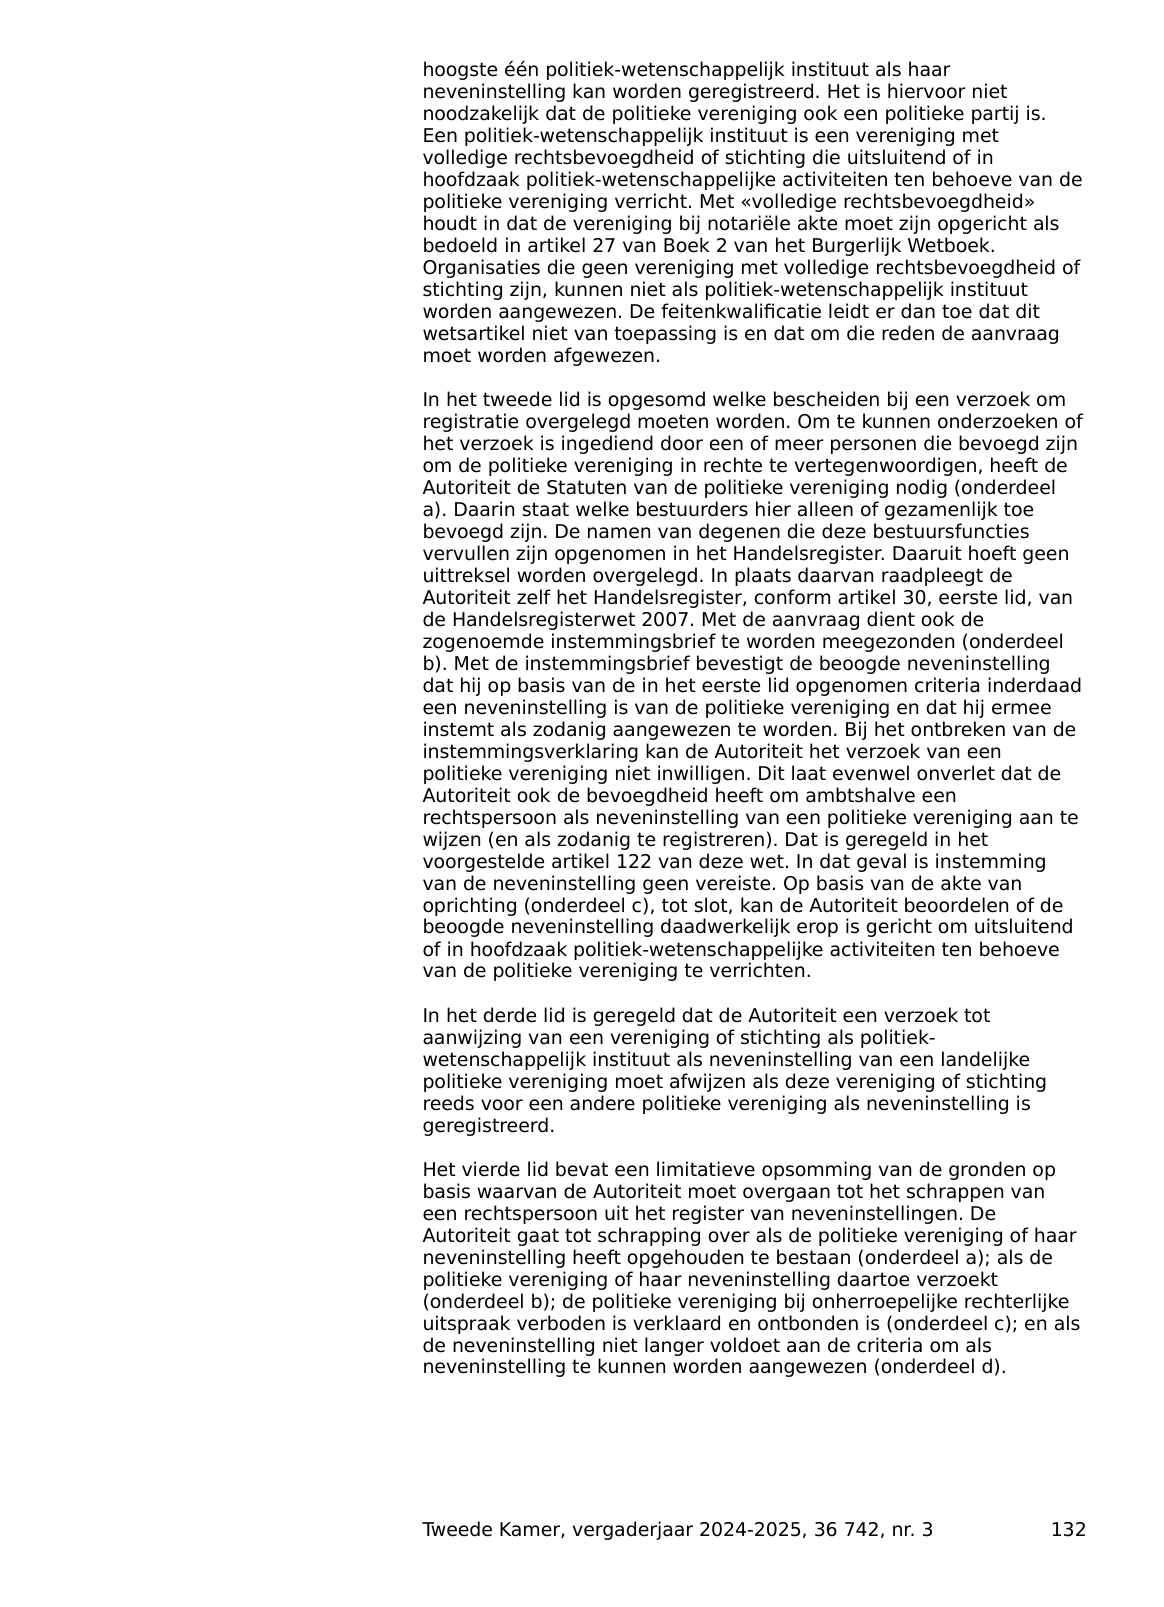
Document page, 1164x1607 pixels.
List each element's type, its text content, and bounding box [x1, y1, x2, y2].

text Het vierde lid bevat een limitatieve opsomming van de gronden op basis waarvan de Autoriteit moet overgaan tot het schrappen van een rechtspersoon uit het register van neveninstellingen. De Autoriteit gaat tot schrapping over als de politieke vereniging of haar neveninstelling heeft opgehouden te bestaan (onderdeel a); als de politieke vereniging of haar neveninstelling daartoe verzoekt (onderdeel b); de politieke vereniging bij onherroepelijke rechterlijke uitspraak verboden is verklaard en ontbonden is (onderdeel c); en als de neveninstelling niet langer voldoet aan de criteria om als neveninstelling te kunnen worden aangewezen (onderdeel d). [422, 1159, 1087, 1378]
text hoogste één politiek-wetenschappelijk instituut als haar neveninstelling kan worden geregistreerd. Het is hiervoor niet noodzakelijk dat de politieke vereniging ook een politieke partij is. Een politiek-wetenschappelijk instituut is een vereniging met volledige rechtsbevoegdheid of stichting die uitsluitend of in hoofdzaak politiek-wetenschappelijke activiteiten ten behoeve van de politieke vereniging verricht. Met «volledige rechtsbevoegdheid» houdt in dat de vereniging bij notariële akte moet zijn opgericht als bedoeld in artikel 27 van Boek 2 van het Burgerlijk Wetboek. Organisaties die geen vereniging met volledige rechtsbevoegdheid of stichting zijn, kunnen niet als politiek-wetenschappelijk instituut worden aangewezen. De feitenkwalificatie leidt er dan toe dat dit wetsartikel niet van toepassing is en dat om die reden de aanvraag moet worden afgewezen. [422, 59, 1087, 367]
text In het derde lid is geregeld dat de Autoriteit een verzoek tot aanwijzing van een vereniging of stichting als politiek-wetenschappelijk instituut als neveninstelling van een landelijke politieke vereniging moet afwijzen als deze vereniging of stichting reeds voor een andere politieke vereniging als neveninstelling is geregistreerd. [422, 1004, 1087, 1136]
text In het tweede lid is opgesomd welke bescheiden bij een verzoek om registratie overgelegd moeten worden. Om te kunnen onderzoeken of het verzoek is ingediend door een of meer personen die bevoegd zijn om de politieke vereniging in rechte te vertegenwoordigen, heeft de Autoriteit de Statuten van de politieke vereniging nodig (onderdeel a). Daarin staat welke bestuurders hier alleen of gezamenlijk toe bevoegd zijn. De namen van degenen die deze bestuursfuncties vervullen zijn opgenomen in het Handelsregister. Daaruit hoeft geen uittreksel worden overgelegd. In plaats daarvan raadpleegt de Autoriteit zelf het Handelsregister, conform artikel 30, eerste lid, van de Handelsregisterwet 2007. Met de aanvraag dient ook de zogenoemde instemmingsbrief te worden meegezonden (onderdeel b). Met de instemmingsbrief bevestigt de beoogde neveninstelling dat hij op basis van de in het eerste lid opgenomen criteria inderdaad een neveninstelling is van de politieke vereniging en dat hij ermee instemt als zodanig aangewezen te worden. Bij het ontbreken van de instemmingsverklaring kan de Autoriteit het verzoek van een politieke vereniging niet inwilligen. Dit laat evenwel onverlet dat de Autoriteit ook de bevoegdheid heeft om ambtshalve een rechtspersoon als neveninstelling van een politieke vereniging aan te wijzen (en als zodanig te registreren). Dat is geregeld in het voorgestelde artikel 122 van deze wet. In dat geval is instemming van de neveninstelling geen vereiste. Op basis van de akte van oprichting (onderdeel c), tot slot, kan de Autoriteit beoordelen of de beoogde neveninstelling daadwerkelijk erop is gericht om uitsluitend of in hoofdzaak politiek-wetenschappelijke activiteiten ten behoeve van de politieke vereniging te verrichten. [422, 389, 1087, 982]
